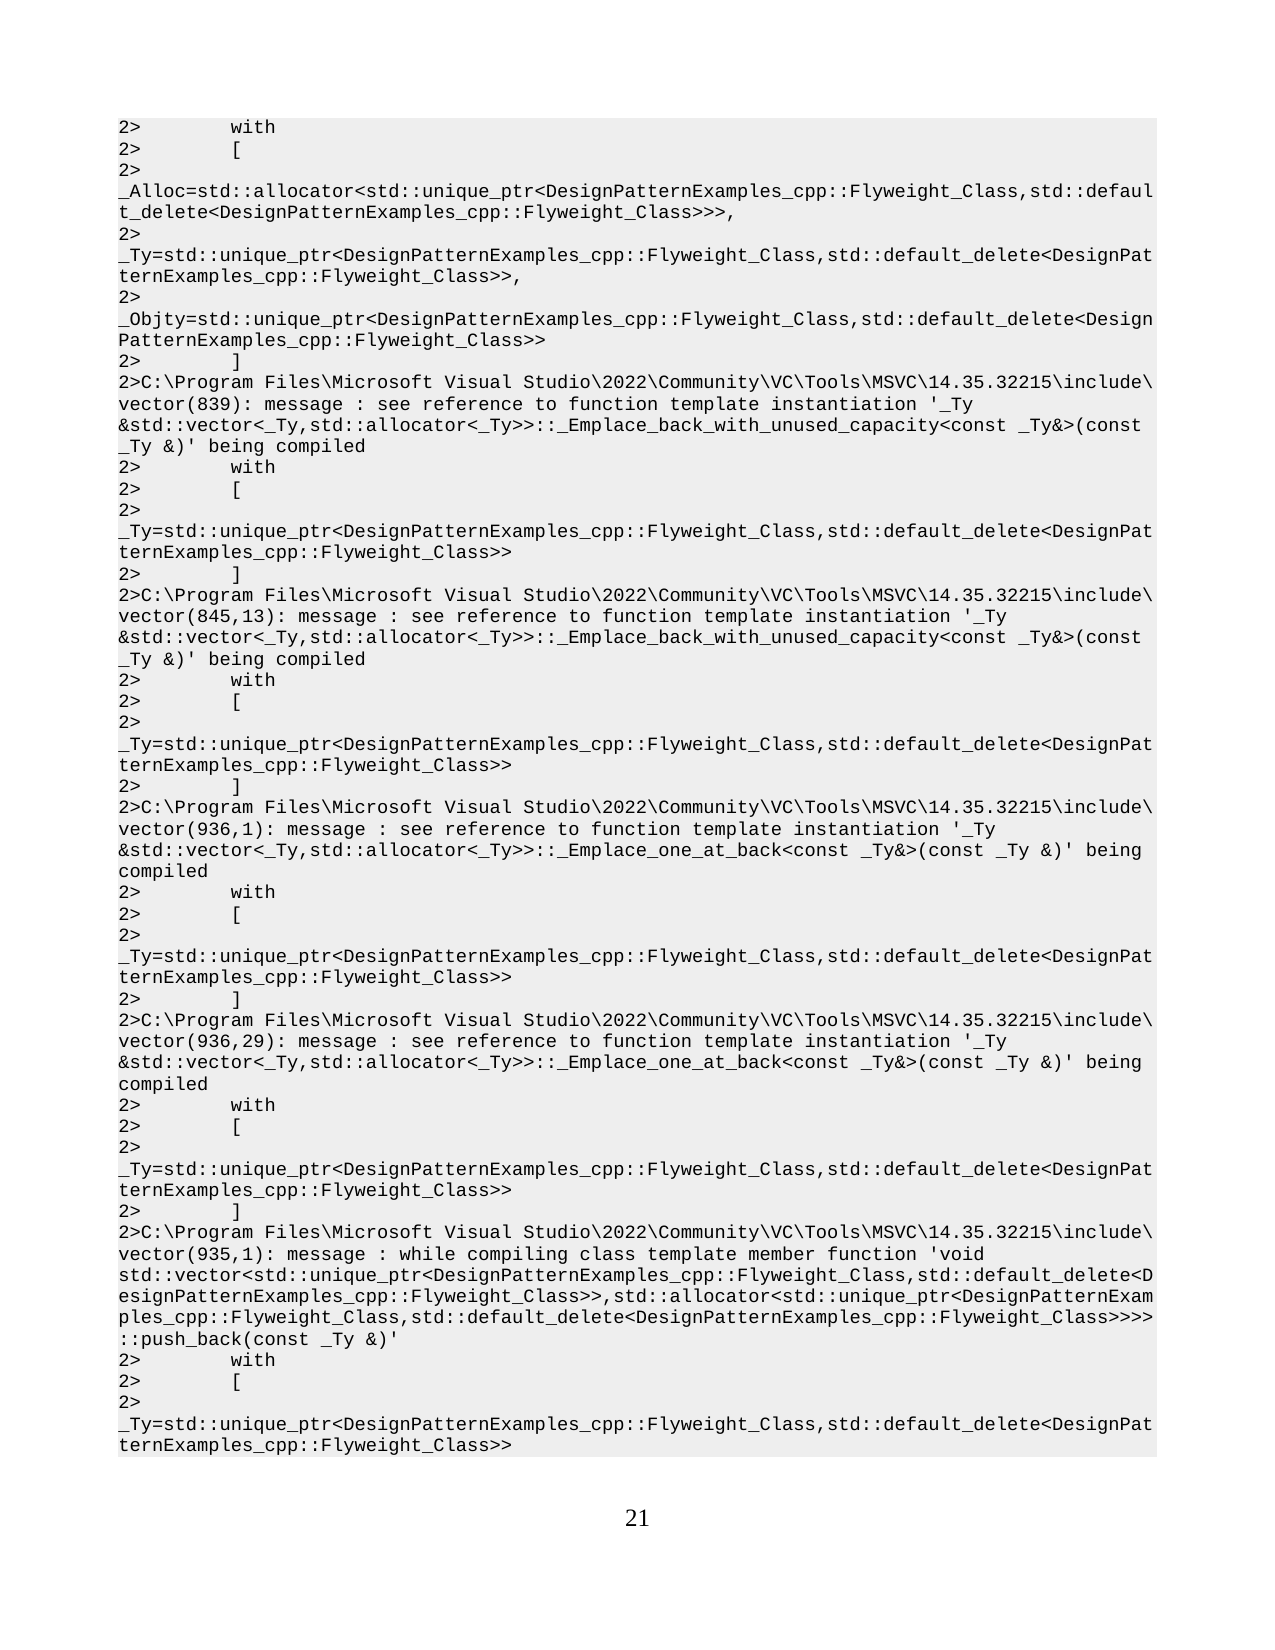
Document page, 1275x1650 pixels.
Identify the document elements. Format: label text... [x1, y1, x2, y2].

text 2> [ [118, 1372, 1157, 1393]
text 2>C:\Program Files\Microsoft Visual Studio\2022\Community\VC\Tools\MSVC\14.35.32215\include\vector(839): message : see reference to function template instantiation '_Ty &std::vector<_Ty,std::allocator<_Ty>>::_Emplace_back_with_unused_capacity<const _Ty&>(const _Ty &)' being compiled [118, 373, 1157, 458]
text 2> with [118, 671, 1157, 692]
text 2> [ [118, 479, 1157, 501]
text 2> _Ty=std::unique_ptr<DesignPatternExamples_cpp::Flyweight_Class,std::default_delete<DesignPatternExamples_cpp::Flyweight_Class>> [118, 713, 1157, 777]
text 2>C:\Program Files\Microsoft Visual Studio\2022\Community\VC\Tools\MSVC\14.35.32215\include\vector(845,13): message : see reference to function template instantiation '_Ty &std::vector<_Ty,std::allocator<_Ty>>::_Emplace_back_with_unused_capacity<const _Ty&>(const _Ty &)' being compiled [118, 586, 1157, 671]
text 2> with [118, 1096, 1157, 1117]
text 2> [ [118, 1117, 1157, 1138]
text 2> _Alloc=std::allocator<std::unique_ptr<DesignPatternExamples_cpp::Flyweight_Class,std::default_delete<DesignPatternExamples_cpp::Flyweight_Class>>>, [118, 161, 1157, 224]
text 2> ] [118, 564, 1157, 586]
text 2> _Ty=std::unique_ptr<DesignPatternExamples_cpp::Flyweight_Class,std::default_delete<DesignPatternExamples_cpp::Flyweight_Class>> [118, 1393, 1157, 1457]
text 2> with [118, 883, 1157, 904]
text 2> with [118, 458, 1157, 479]
text 2> [ [118, 904, 1157, 926]
text 2> _Ty=std::unique_ptr<DesignPatternExamples_cpp::Flyweight_Class,std::default_delete<DesignPatternExamples_cpp::Flyweight_Class>> [118, 501, 1157, 564]
text 2> _Objty=std::unique_ptr<DesignPatternExamples_cpp::Flyweight_Class,std::default_delete<DesignPatternExamples_cpp::Flyweight_Class>> [118, 288, 1157, 352]
text 2> [ [118, 692, 1157, 713]
text 2> _Ty=std::unique_ptr<DesignPatternExamples_cpp::Flyweight_Class,std::default_delete<DesignPatternExamples_cpp::Flyweight_Class>> [118, 926, 1157, 989]
text 2>C:\Program Files\Microsoft Visual Studio\2022\Community\VC\Tools\MSVC\14.35.32215\include\vector(936,1): message : see reference to function template instantiation '_Ty &std::vector<_Ty,std::allocator<_Ty>>::_Emplace_one_at_back<const _Ty&>(const _Ty &)' being compiled [118, 798, 1157, 883]
text 2> ] [118, 352, 1157, 373]
text 2>C:\Program Files\Microsoft Visual Studio\2022\Community\VC\Tools\MSVC\14.35.32215\include\vector(936,29): message : see reference to function template instantiation '_Ty &std::vector<_Ty,std::allocator<_Ty>>::_Emplace_one_at_back<const _Ty&>(const _Ty &)' being compiled [118, 1011, 1157, 1096]
text 2> with [118, 1351, 1157, 1372]
text 2> ] [118, 777, 1157, 798]
text 2> _Ty=std::unique_ptr<DesignPatternExamples_cpp::Flyweight_Class,std::default_delete<DesignPatternExamples_cpp::Flyweight_Class>>, [118, 224, 1157, 288]
text 2> with [118, 118, 1157, 139]
text 2>C:\Program Files\Microsoft Visual Studio\2022\Community\VC\Tools\MSVC\14.35.32215\include\vector(935,1): message : while compiling class template member function 'void std::vector<std::unique_ptr<DesignPatternExamples_cpp::Flyweight_Class,std::default_delete<DesignPatternExamples_cpp::Flyweight_Class>>,std::allocator<std::unique_ptr<DesignPatternExamples_cpp::Flyweight_Class,std::default_delete<DesignPatternExamples_cpp::Flyweight_Class>>>>::push_back(const _Ty &)' [118, 1223, 1157, 1351]
text 2> _Ty=std::unique_ptr<DesignPatternExamples_cpp::Flyweight_Class,std::default_delete<DesignPatternExamples_cpp::Flyweight_Class>> [118, 1138, 1157, 1202]
text 2> ] [118, 989, 1157, 1011]
text 2> ] [118, 1202, 1157, 1223]
text 2> [ [118, 139, 1157, 161]
